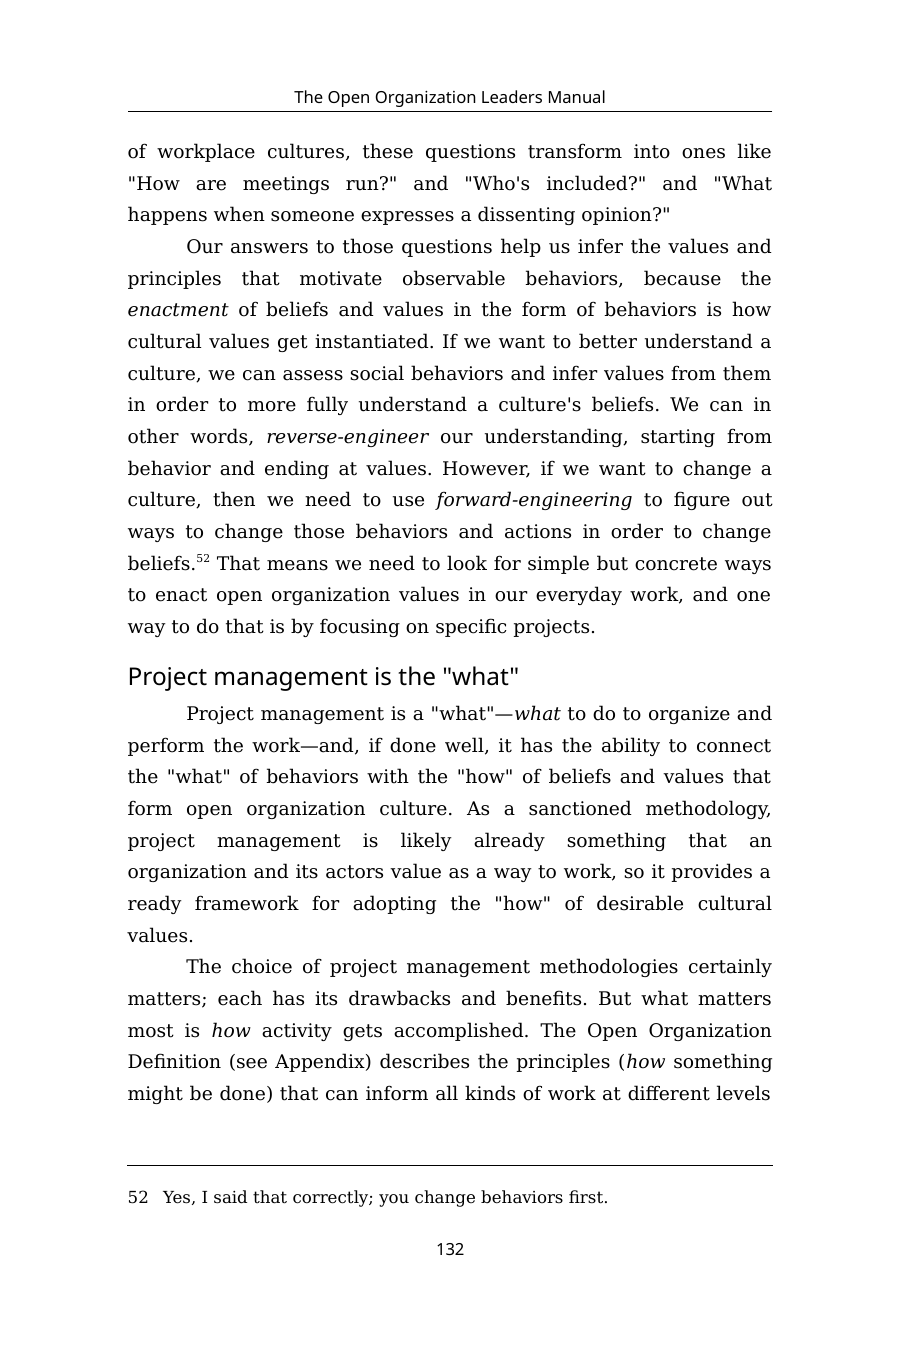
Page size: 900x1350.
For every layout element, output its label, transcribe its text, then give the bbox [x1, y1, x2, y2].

text of workplace cultures, these questions transform into ones like "How are meetings run?" and "Who's included?" and "What happens when someone expresses a dissenting opinion?" [127, 141, 772, 226]
text The choice of project management methodologies certainly matters; each has its drawbacks and benefits. But what matters most is how activity gets accomplished. The Open Organization Definition (see Appendix) describes the principles (how something might be done) that can inform all kinds of work at different levels [127, 956, 772, 1105]
text Project management is a "what"—what to do to organize and perform the work—and, if done well, it has the ability to connect the "what" of behaviors with the "how" of beliefs and values that form open organization culture. As a sanctioned methodology, project management is likely already something that an organization and its actors value as a way to work, so it provides a ready framework for adopting the "how" of desirable cultural values. [127, 703, 772, 946]
text Yes, I said that correctly; you change behaviors first. [127, 1188, 772, 1207]
text Our answers to those questions help us infer the values and principles that motivate observable behaviors, because the enactment of beliefs and values in the form of behaviors is how cultural values get instantiated. If we want to better understand a culture, we can assess social behaviors and infer values from them in order to more fully understand a culture's beliefs. We can in other words, reverse-engineer our understanding, starting from behavior and ending at values. However, if we want to change a culture, then we need to use forward-engineering to figure out ways to change those behaviors and actions in order to change beliefs. That means we need to look for simple but concrete ways to enact open organization values in our everyday work, and one way to do that is by focusing on specific projects. [127, 236, 772, 638]
subtitle Project management is the "what" [127, 663, 772, 691]
